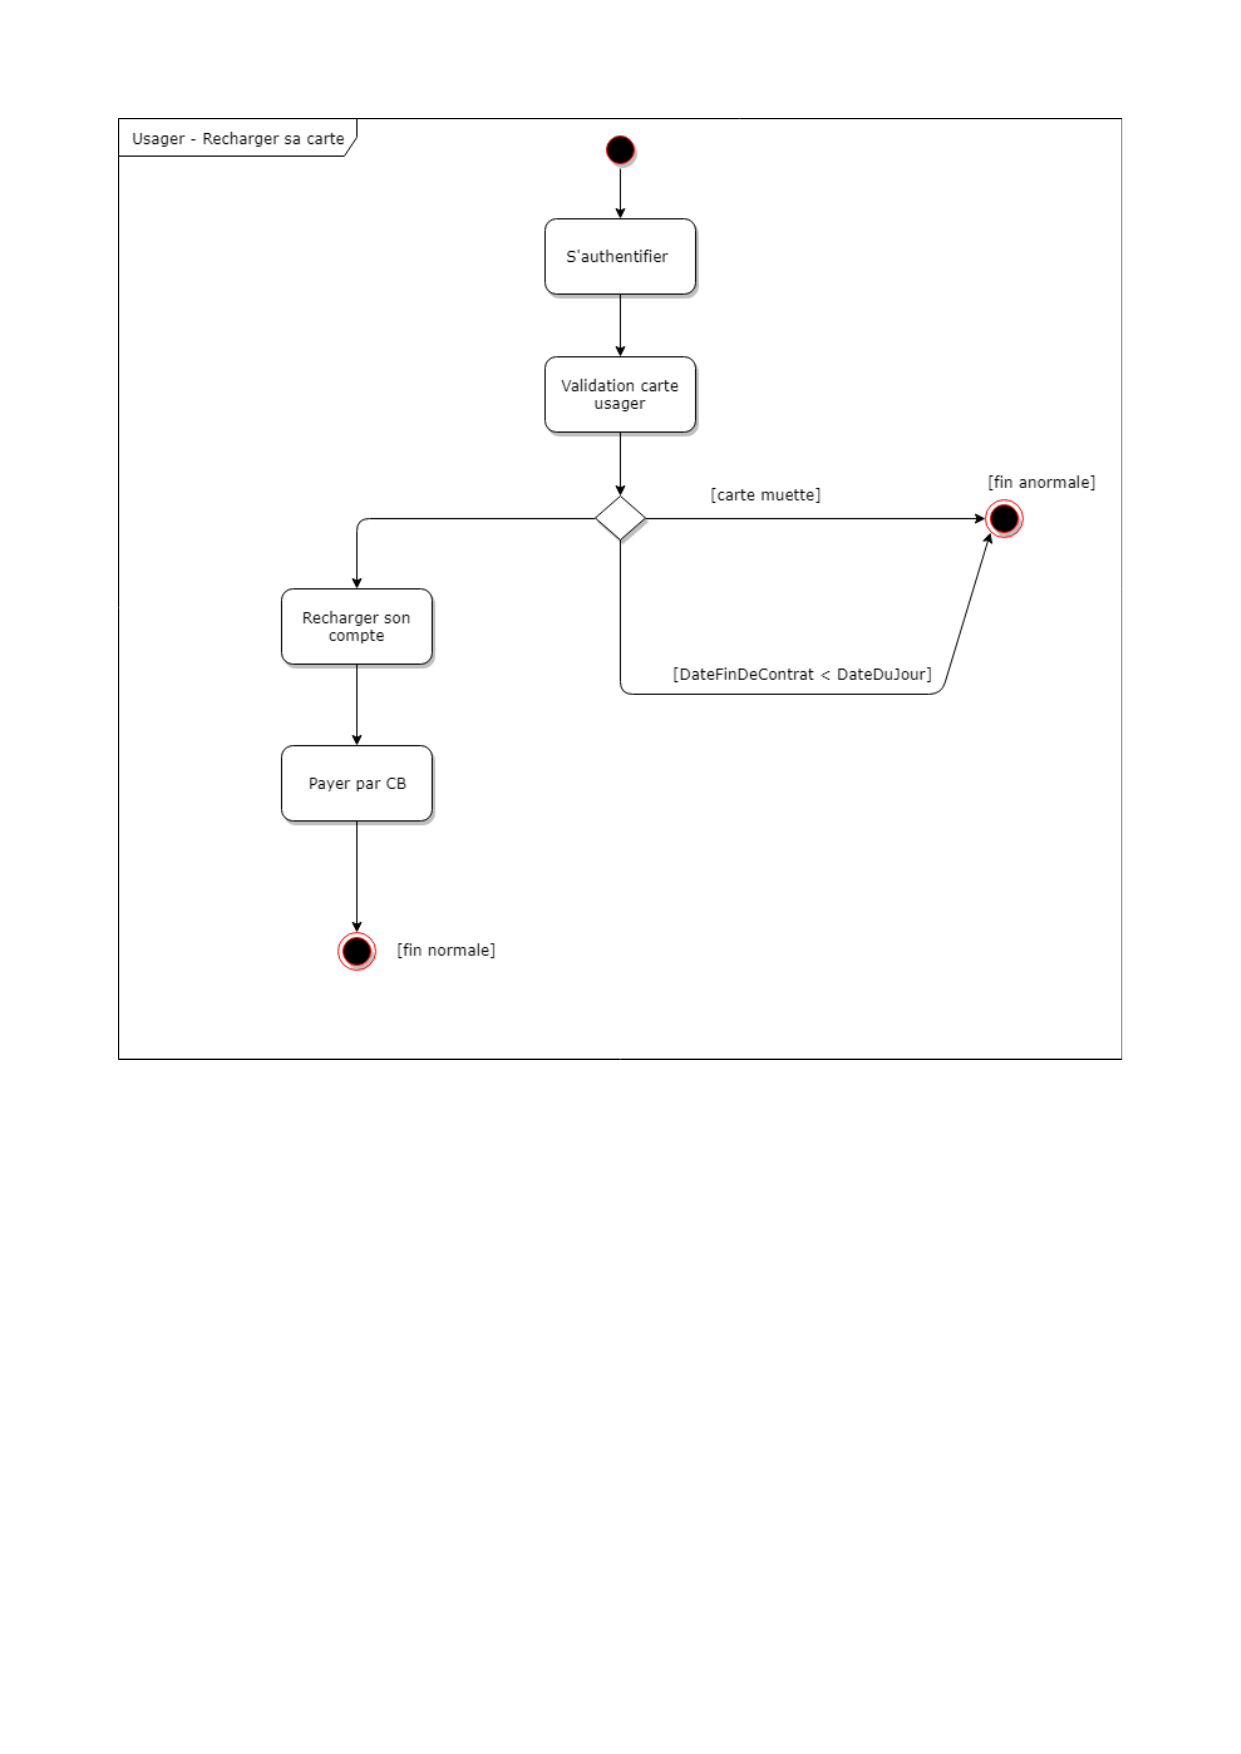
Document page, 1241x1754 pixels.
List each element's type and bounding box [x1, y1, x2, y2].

picture [118, 118, 1123, 1060]
